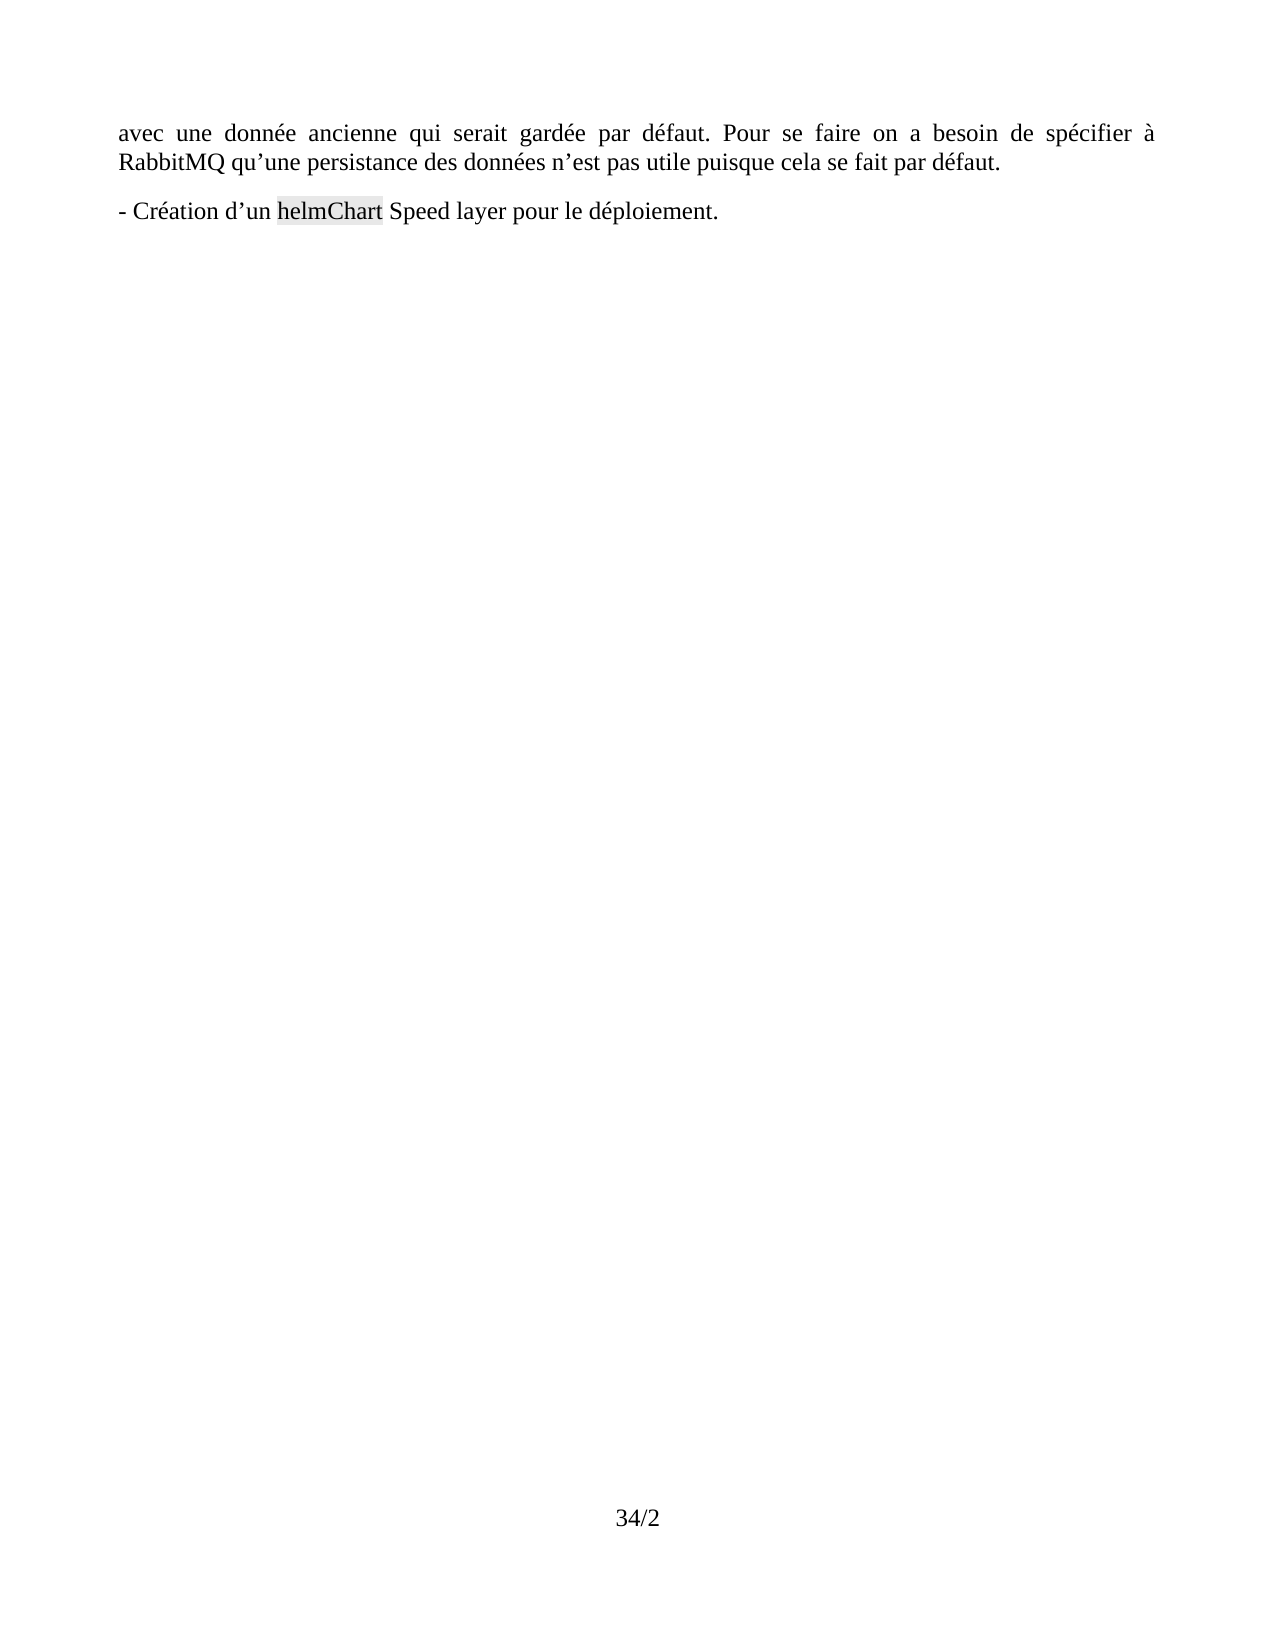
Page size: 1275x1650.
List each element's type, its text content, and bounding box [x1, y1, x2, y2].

text - Création d’un helmChart Speed layer pour le déploiement. [118, 196, 1157, 225]
text avec une donnée ancienne qui serait gardée par défaut. Pour se faire on a besoin de spécifier à RabbitMQ qu’une persistance des données n’est pas utile puisque cela se fait par défaut. [118, 118, 1157, 176]
